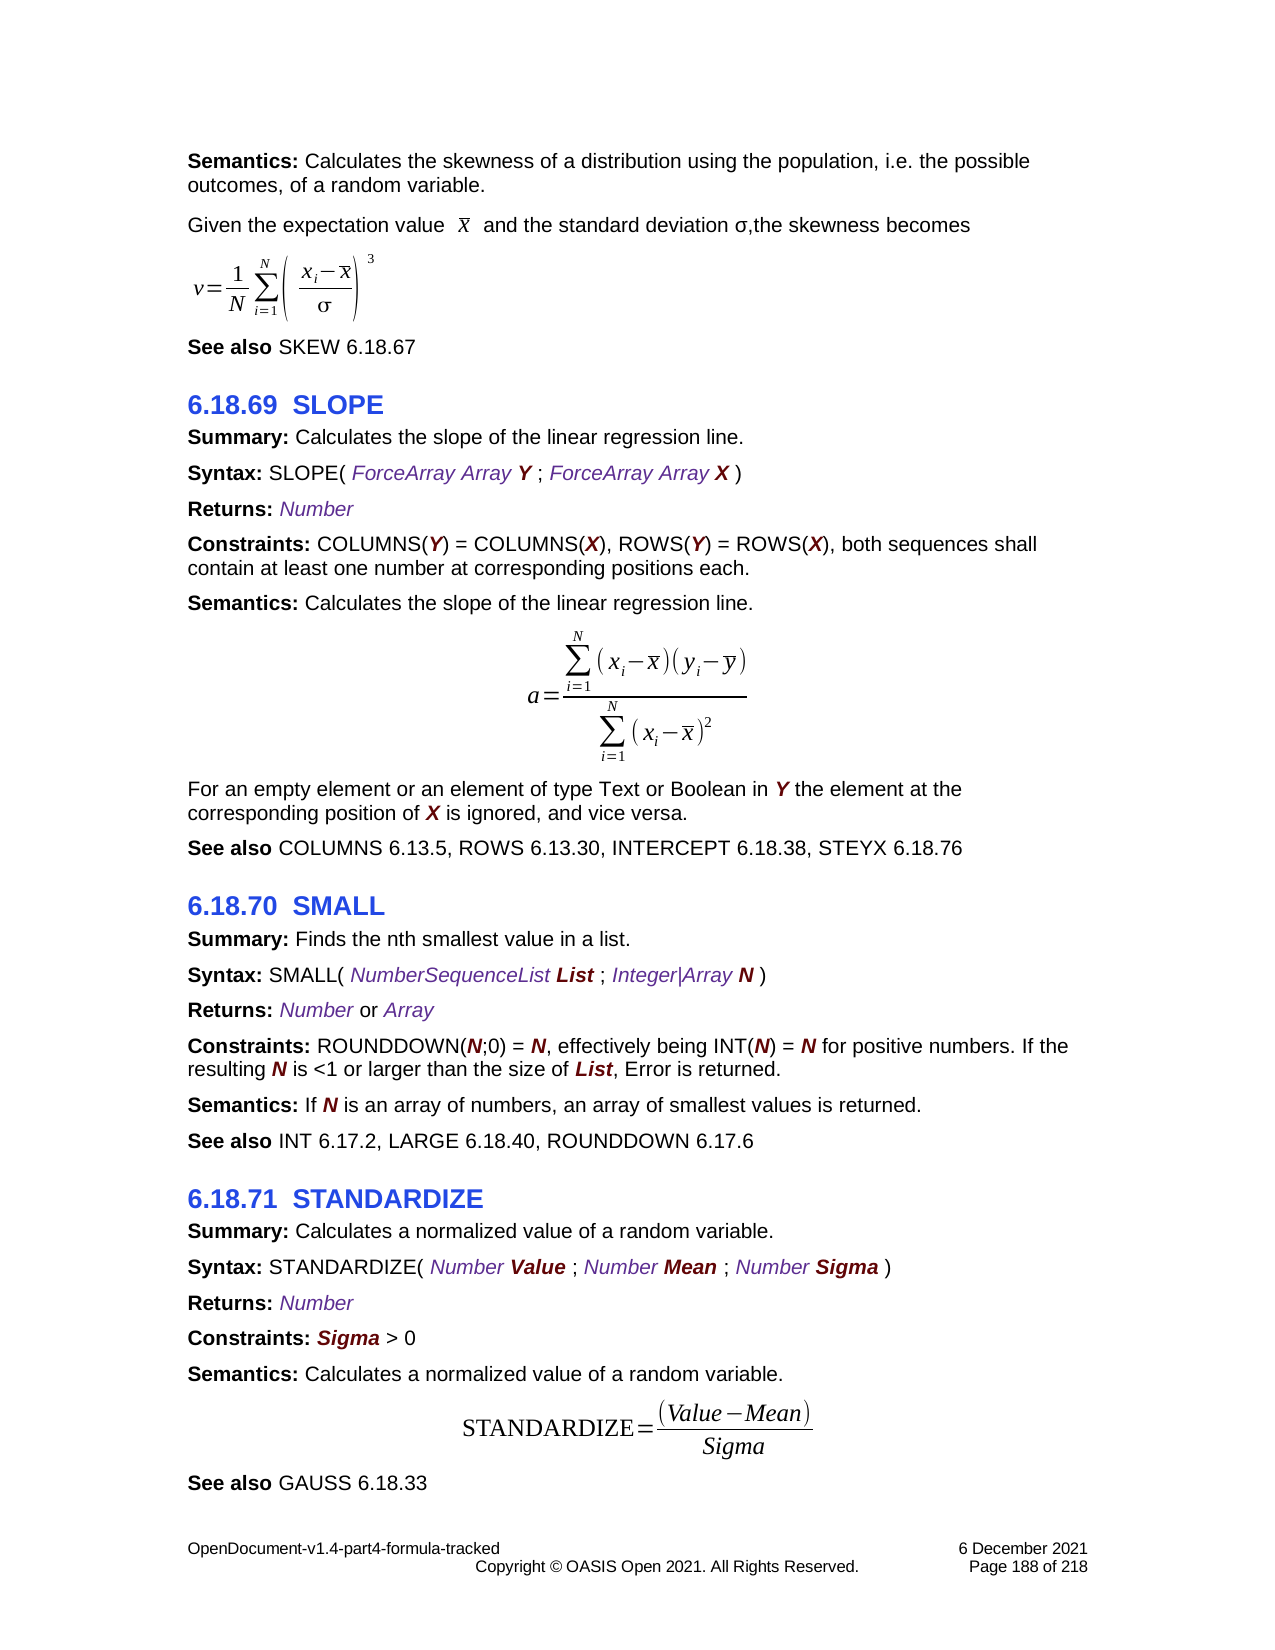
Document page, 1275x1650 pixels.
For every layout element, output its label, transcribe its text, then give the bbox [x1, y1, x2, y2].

text Syntax: SMALL( NumberSequenceList List ; Integer|Array N ) [187, 963, 1088, 987]
text Constraints: Sigma > 0 [187, 1327, 1088, 1350]
text Returns: Number [187, 497, 1088, 521]
text Given the expectation value and the standard deviation σ,the skewness becomes [187, 209, 1088, 239]
text Summary: Calculates a normalized value of a random variable. [187, 1220, 1088, 1243]
text Returns: Number or Array [187, 999, 1088, 1022]
text See also SKEW 6.18.67 [187, 335, 1088, 359]
text See also GAUSS 6.18.33 [187, 1471, 1088, 1495]
text Summary: Calculates the slope of the linear regression line. [187, 426, 1088, 449]
text Constraints: ROUNDDOWN(N;0) = N, effectively being INT(N) = N for positive numbers. If the resulting N is <1 or larger than the size of List, Error is returned. [187, 1034, 1088, 1081]
text See also INT 6.17.2, LARGE 6.18.40, ROUNDDOWN 6.17.6 [187, 1129, 1088, 1153]
text Summary: Finds the nth smallest value in a list. [187, 927, 1088, 951]
text Semantics: If N is an array of numbers, an array of smallest values is returned. [187, 1093, 1088, 1117]
text Returns: Number [187, 1291, 1088, 1314]
text Syntax: STANDARDIZE( Number Value ; Number Mean ; Number Sigma ) [187, 1255, 1088, 1279]
text Syntax: SLOPE( ForceArray Array Y ; ForceArray Array X ) [187, 461, 1088, 485]
subtitle SLOPE [187, 390, 1088, 420]
text Semantics: Calculates the slope of the linear regression line. [187, 592, 1088, 615]
subtitle STANDARDIZE [187, 1184, 1088, 1214]
text See also COLUMNS 6.13.5, ROWS 6.13.30, INTERCEPT 6.18.38, STEYX 6.18.76 [187, 837, 1088, 860]
text Semantics: Calculates a normalized value of a random variable. [187, 1362, 1088, 1386]
subtitle SMALL [187, 891, 1088, 921]
text Constraints: COLUMNS(Y) = COLUMNS(X), ROWS(Y) = ROWS(X), both sequences shall contain at least one number at corresponding positions each. [187, 533, 1088, 580]
text For an empty element or an element of type Text or Boolean in Y the element at the corresponding position of X is ignored, and vice versa. [187, 778, 1088, 825]
text Semantics: Calculates the skewness of a distribution using the population, i.e. the possible outcomes, of a random variable. [187, 150, 1088, 197]
